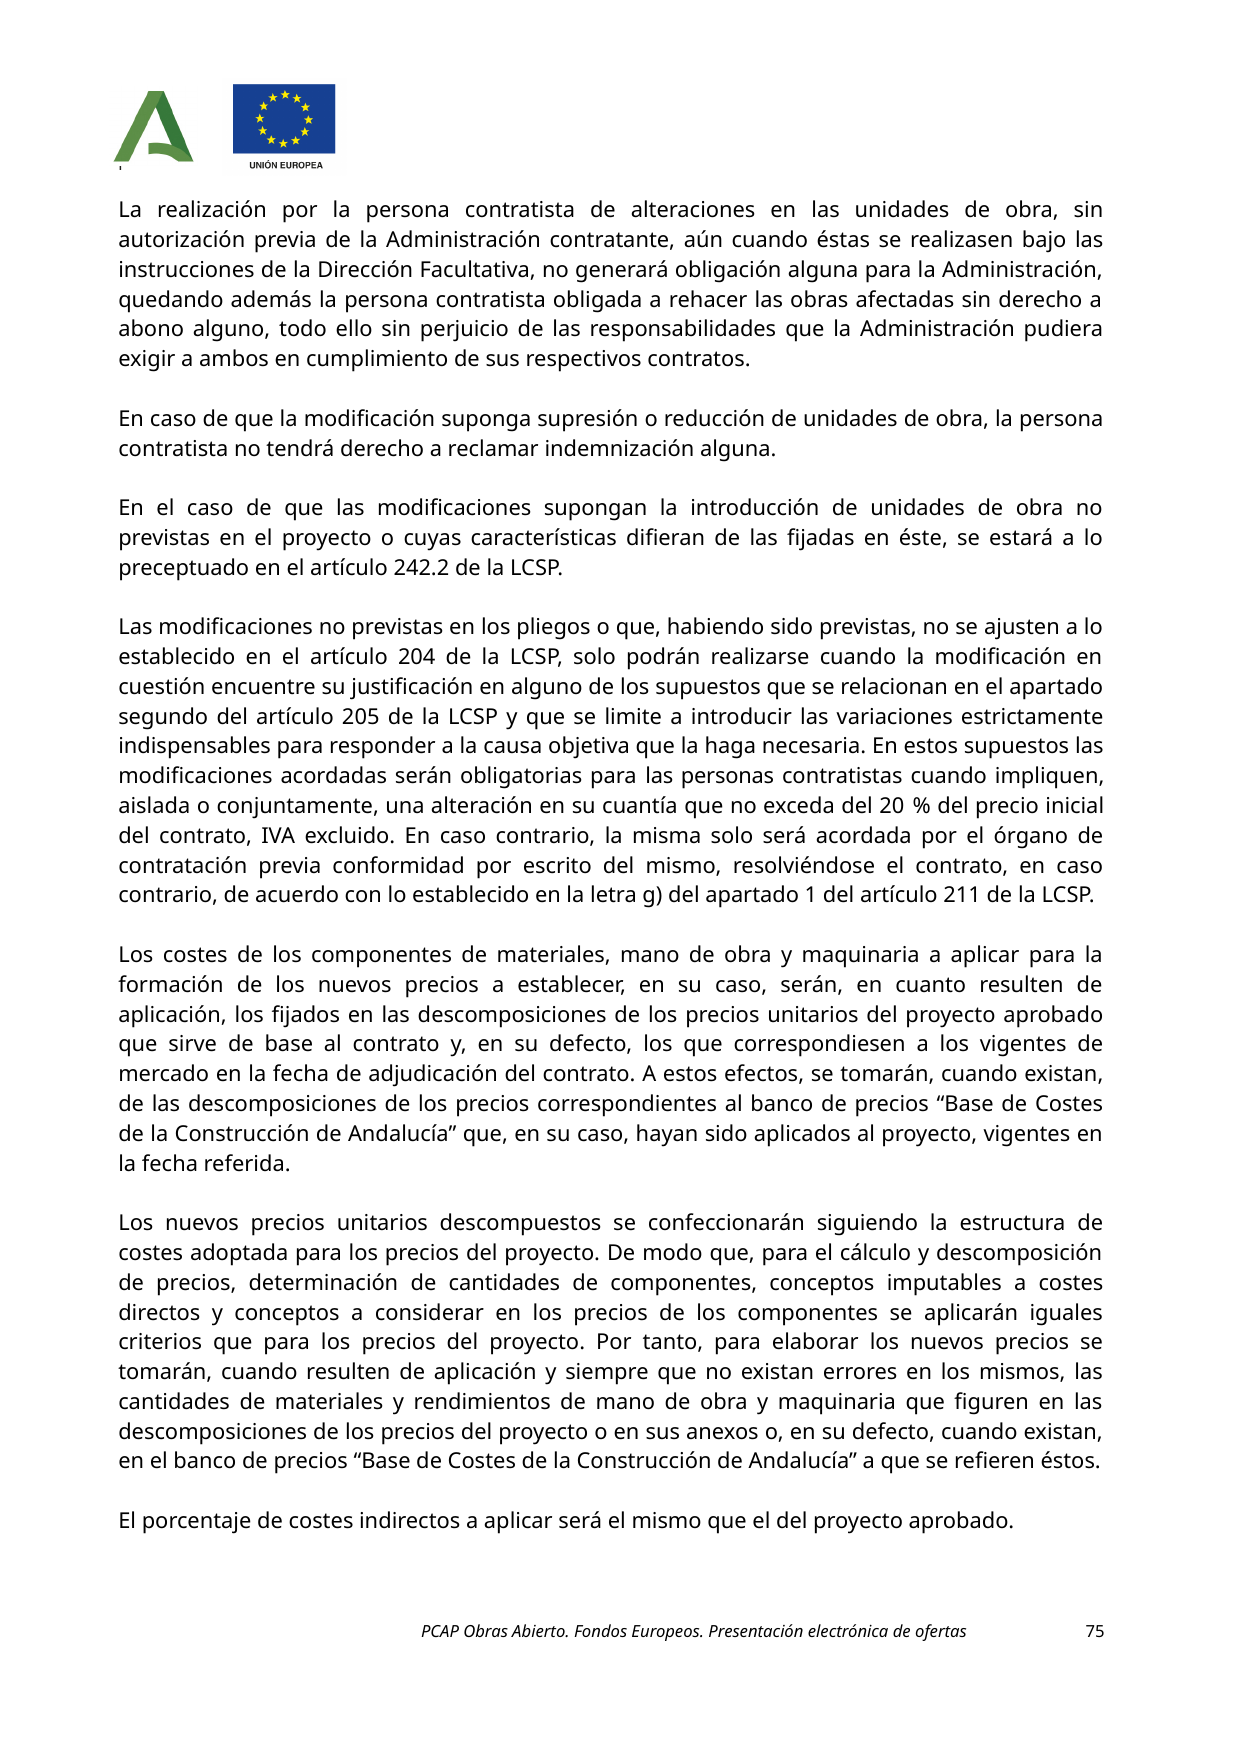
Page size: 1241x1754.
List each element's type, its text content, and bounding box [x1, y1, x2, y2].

text Los nuevos precios unitarios descompuestos se confeccionarán siguiendo la estructura de costes adoptada para los precios del proyecto. De modo que, para el cálculo y descomposición de precios, determinación de cantidades de componentes, conceptos imputables a costes directos y conceptos a considerar en los precios de los componentes se aplicarán iguales criterios que para los precios del proyecto. Por tanto, para elaborar los nuevos precios se tomarán, cuando resulten de aplicación y siempre que no existan errores en los mismos, las cantidades de materiales y rendimientos de mano de obra y maquinaria que figuren en las descomposiciones de los precios del proyecto o en sus anexos o, en su defecto, cuando existan, en el banco de precios “Base de Costes de la Construcción de Andalucía” a que se refieren éstos. [118, 1207, 1104, 1475]
picture [221, 78, 347, 176]
text En caso de que la modificación suponga supresión o reducción de unidades de obra, la persona contratista no tendrá derecho a reclamar indemnización alguna. [118, 403, 1104, 462]
text En el caso de que las modificaciones supongan la introducción de unidades de obra no previstas en el proyecto o cuyas características difieran de las fijadas en éste, se estará a lo preceptuado en el artículo 242.2 de la LCSP. [118, 492, 1104, 582]
text El porcentaje de costes indirectos a aplicar será el mismo que el del proyecto aprobado. [118, 1505, 1104, 1535]
text Los costes de los componentes de materiales, mano de obra y maquinaria a aplicar para la formación de los nuevos precios a establecer, en su caso, serán, en cuanto resulten de aplicación, los fijados en las descomposiciones de los precios unitarios del proyecto aprobado que sirve de base al contrato y, en su defecto, los que correspondiesen a los vigentes de mercado en la fecha de adjudicación del contrato. A estos efectos, se tomarán, cuando existan, de las descomposiciones de los precios correspondientes al banco de precios “Base de Costes de la Construcción de Andalucía” que, en su caso, hayan sido aplicados al proyecto, vigentes en la fecha referida. [118, 939, 1104, 1177]
text La realización por la persona contratista de alteraciones en las unidades de obra, sin autorización previa de la Administración contratante, aún cuando éstas se realizasen bajo las instrucciones de la Dirección Facultativa, no generará obligación alguna para la Administración, quedando además la persona contratista obligada a rehacer las obras afectadas sin derecho a abono alguno, todo ello sin perjuicio de las responsabilidades que la Administración pudiera exigir a ambos en cumplimiento de sus respectivos contratos. [118, 194, 1104, 373]
text Las modificaciones no previstas en los pliegos o que, habiendo sido previstas, no se ajusten a lo establecido en el artículo 204 de la LCSP, solo podrán realizarse cuando la modificación en cuestión encuentre su justificación en alguno de los supuestos que se relacionan en el apartado segundo del artículo 205 de la LCSP y que se limite a introducir las variaciones estrictamente indispensables para responder a la causa objetiva que la haga necesaria. En estos supuestos las modificaciones acordadas serán obligatorias para las personas contratistas cuando impliquen, aislada o conjuntamente, una alteración en su cuantía que no exceda del 20 % del precio inicial del contrato, IVA excluido. En caso contrario, la misma solo será acordada por el órgano de contratación previa conformidad por escrito del mismo, resolviéndose el contrato, en caso contrario, de acuerdo con lo establecido en la letra g) del apartado 1 del artículo 211 de la LCSP. [118, 611, 1104, 909]
picture [109, 86, 198, 166]
